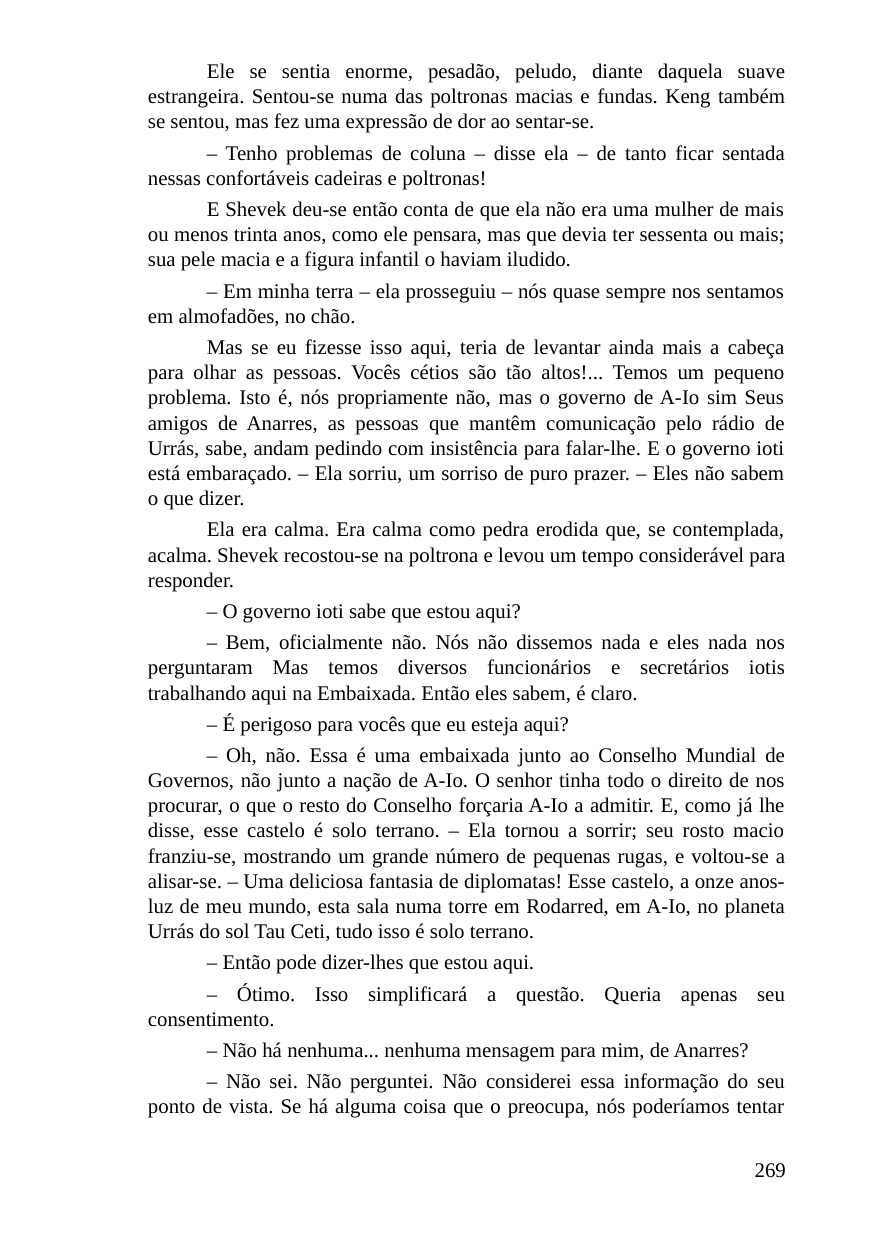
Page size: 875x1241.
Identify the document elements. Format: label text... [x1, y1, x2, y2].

text – Bem, oficialmente não. Nós não dissemos nada e eles nada nos perguntaram Mas temos diversos funcionários e secretários iotis trabalhando aqui na Embaixada. Então eles sabem, é claro. [148, 630, 786, 704]
text – Não há nenhuma... nenhuma mensagem para mim, de Anarres? [148, 1038, 786, 1062]
text – O governo ioti sabe que estou aqui? [148, 599, 786, 623]
text – Tenho problemas de coluna – disse ela – de tanto ficar sentada nessas confortáveis cadeiras e poltronas! [148, 141, 786, 190]
text Ele se sentia enorme, pesadão, peludo, diante daquela suave estrangeira. Sentou-se numa das poltronas macias e fundas. Keng também se sentou, mas fez uma expressão de dor ao sentar-se. [148, 59, 786, 133]
text Ela era calma. Era calma como pedra erodida que, se contemplada, acalma. Shevek recostou-se na poltrona e levou um tempo considerável para responder. [148, 517, 786, 592]
text – É perigoso para vocês que eu esteja aqui? [148, 712, 786, 736]
text – Não sei. Não perguntei. Não considerei essa informação do seu ponto de vista. Se há alguma coisa que o preocupa, nós poderíamos tentar [148, 1069, 786, 1118]
text – Oh, não. Essa é uma embaixada junto ao Conselho Mundial de Governos, não junto a nação de A-Io. O senhor tinha todo o direito de nos procurar, o que o resto do Conselho forçaria A-Io a admitir. E, como já lhe disse, esse castelo é solo terrano. – Ela tornou a sorrir; seu rosto macio franziu-se, mostrando um grande número de pequenas rugas, e voltou-se a alisar-se. – Uma deliciosa fantasia de diplomatas! Esse castelo, a onze anos-luz de meu mundo, esta sala numa torre em Rodarred, em A-Io, no planeta Urrás do sol Tau Ceti, tudo isso é solo terrano. [148, 743, 786, 943]
text – Então pode dizer-lhes que estou aqui. [148, 950, 786, 974]
text Mas se eu fizesse isso aqui, teria de levantar ainda mais a cabeça para olhar as pessoas. Vocês cétios são tão altos!... Temos um pequeno problema. Isto é, nós propriamente não, mas o governo de A-Io sim Seus amigos de Anarres, as pessoas que mantêm comunicação pelo rádio de Urrás, sabe, andam pedindo com insistência para falar-lhe. E o governo ioti está embaraçado. – Ela sorriu, um sorriso de puro prazer. – Eles não sabem o que dizer. [148, 335, 786, 510]
text – Em minha terra – ela prosseguiu – nós quase sempre nos sentamos em almofadões, no chão. [148, 278, 786, 328]
text – Ótimo. Isso simplificará a questão. Queria apenas seu consentimento. [148, 981, 786, 1031]
text E Shevek deu-se então conta de que ela não era uma mulher de mais ou menos trinta anos, como ele pensara, mas que devia ter sessenta ou mais; sua pele macia e a figura infantil o haviam iludido. [148, 197, 786, 271]
